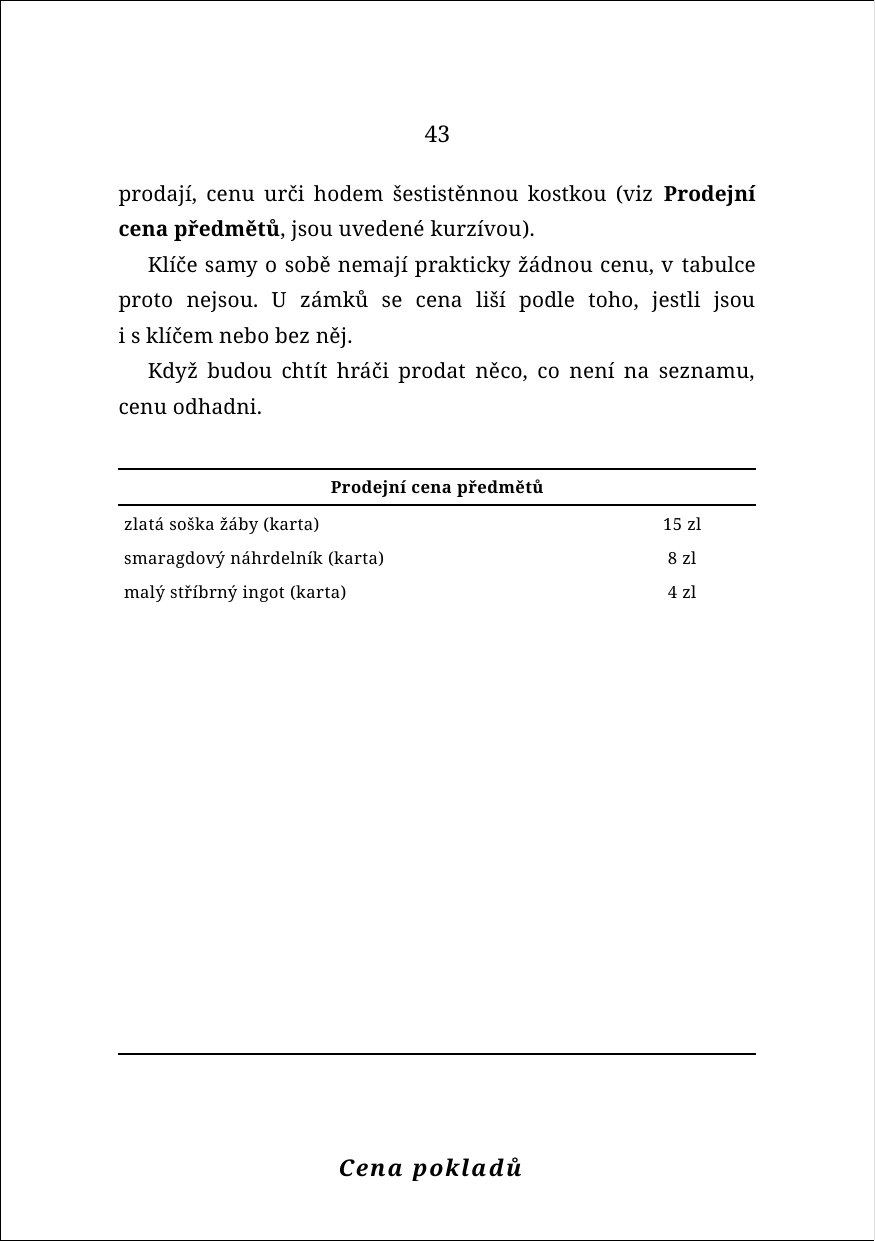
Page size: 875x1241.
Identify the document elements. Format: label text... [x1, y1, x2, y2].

table_cell [118, 848, 608, 882]
table_cell [608, 677, 756, 711]
table_cell [118, 746, 608, 780]
table_cell [608, 746, 756, 780]
table_cell [608, 1019, 756, 1053]
table_cell [608, 780, 756, 814]
table_cell 15 zl [608, 506, 756, 541]
table_cell [118, 916, 608, 951]
table_cell [608, 609, 756, 643]
table_cell 8 zl [608, 541, 756, 575]
table_cell [608, 882, 756, 916]
table_cell [118, 814, 608, 848]
table_cell malý stříbrný ingot (karta) [118, 575, 608, 609]
table_cell [118, 643, 608, 677]
table_cell [118, 1019, 608, 1053]
table_cell [118, 985, 608, 1019]
table_cell [608, 643, 756, 677]
table_cell [608, 951, 756, 985]
table_cell [608, 814, 756, 848]
text prodají, cenu urči hodem šestistěnnou kostkou (viz Prodejní cena předmětů, jsou uvedené kurzívou). Klíče samy o⁠ sobě nemají prakticky žádnou cenu, v⁠ tabulce proto nejsou. U⁠ zámků se cena liší podle toho, jestli jsou i⁠ s⁠ klíčem nebo bez něj. Když budou chtít hráči prodat něco, co není na seznamu, cenu odhadni. [118, 179, 756, 421]
table_cell [608, 848, 756, 882]
table_cell [118, 711, 608, 746]
table_cell [118, 951, 608, 985]
table_cell zlatá soška žáby (karta) [118, 506, 608, 541]
table_cell [118, 609, 608, 643]
table_cell [608, 985, 756, 1019]
table_cell [608, 711, 756, 746]
table_cell [118, 780, 608, 814]
table_header Prodejní cena předmětů [118, 470, 756, 504]
table_cell [608, 916, 756, 951]
table_cell 4 zl [608, 575, 756, 609]
table_cell smaragdový náhrdelník (karta) [118, 541, 608, 575]
table_cell [118, 677, 608, 711]
table_cell [118, 882, 608, 916]
